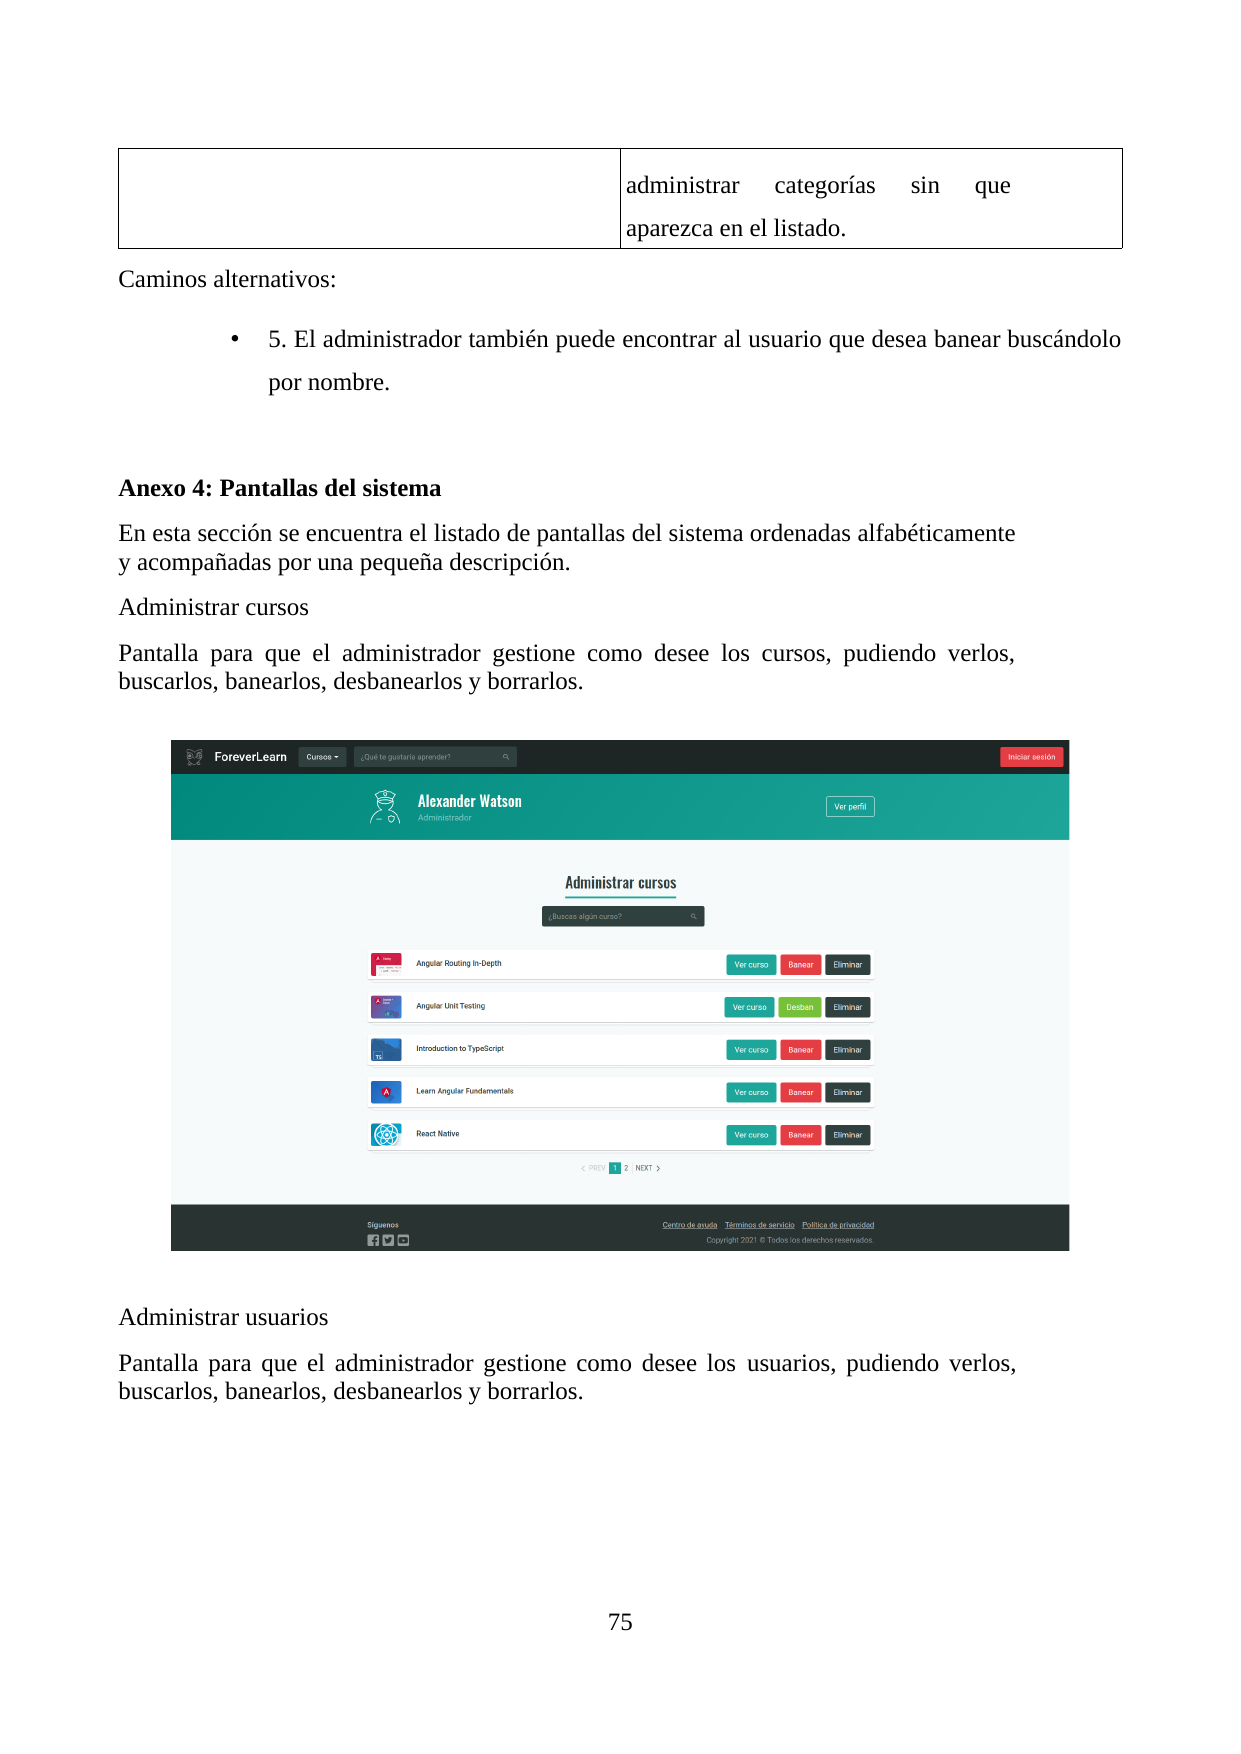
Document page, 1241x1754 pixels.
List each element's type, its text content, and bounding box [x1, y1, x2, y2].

table_cell [119, 149, 620, 248]
text Anexo 4: Pantallas del sistema [118, 473, 1017, 501]
text Pantalla para que el administrador gestione como desee los cursos, pudiendo verlos, buscarlos, banearlos, desbanearlos y borrarlos. [118, 638, 1017, 695]
text En esta sección se encuentra el listado de pantallas del sistema ordenadas alfabéticamente y acompañadas por una pequeña descripción. [118, 518, 1017, 576]
text Caminos alternativos: [118, 264, 1017, 293]
picture [171, 740, 1070, 1251]
table_cell administrar categorías sin que aparezca en el listado. [621, 149, 1122, 248]
text Administrar cursos [118, 592, 1017, 621]
list 5. El administrador también puede encontrar al usuario que desea banear buscándolo por nombre. [231, 324, 1122, 396]
text Administrar usuarios [118, 1302, 1017, 1331]
text Pantalla para que el administrador gestione como desee los usuarios, pudiendo verlos, buscarlos, banearlos, desbanearlos y borrarlos. [118, 1348, 1017, 1405]
